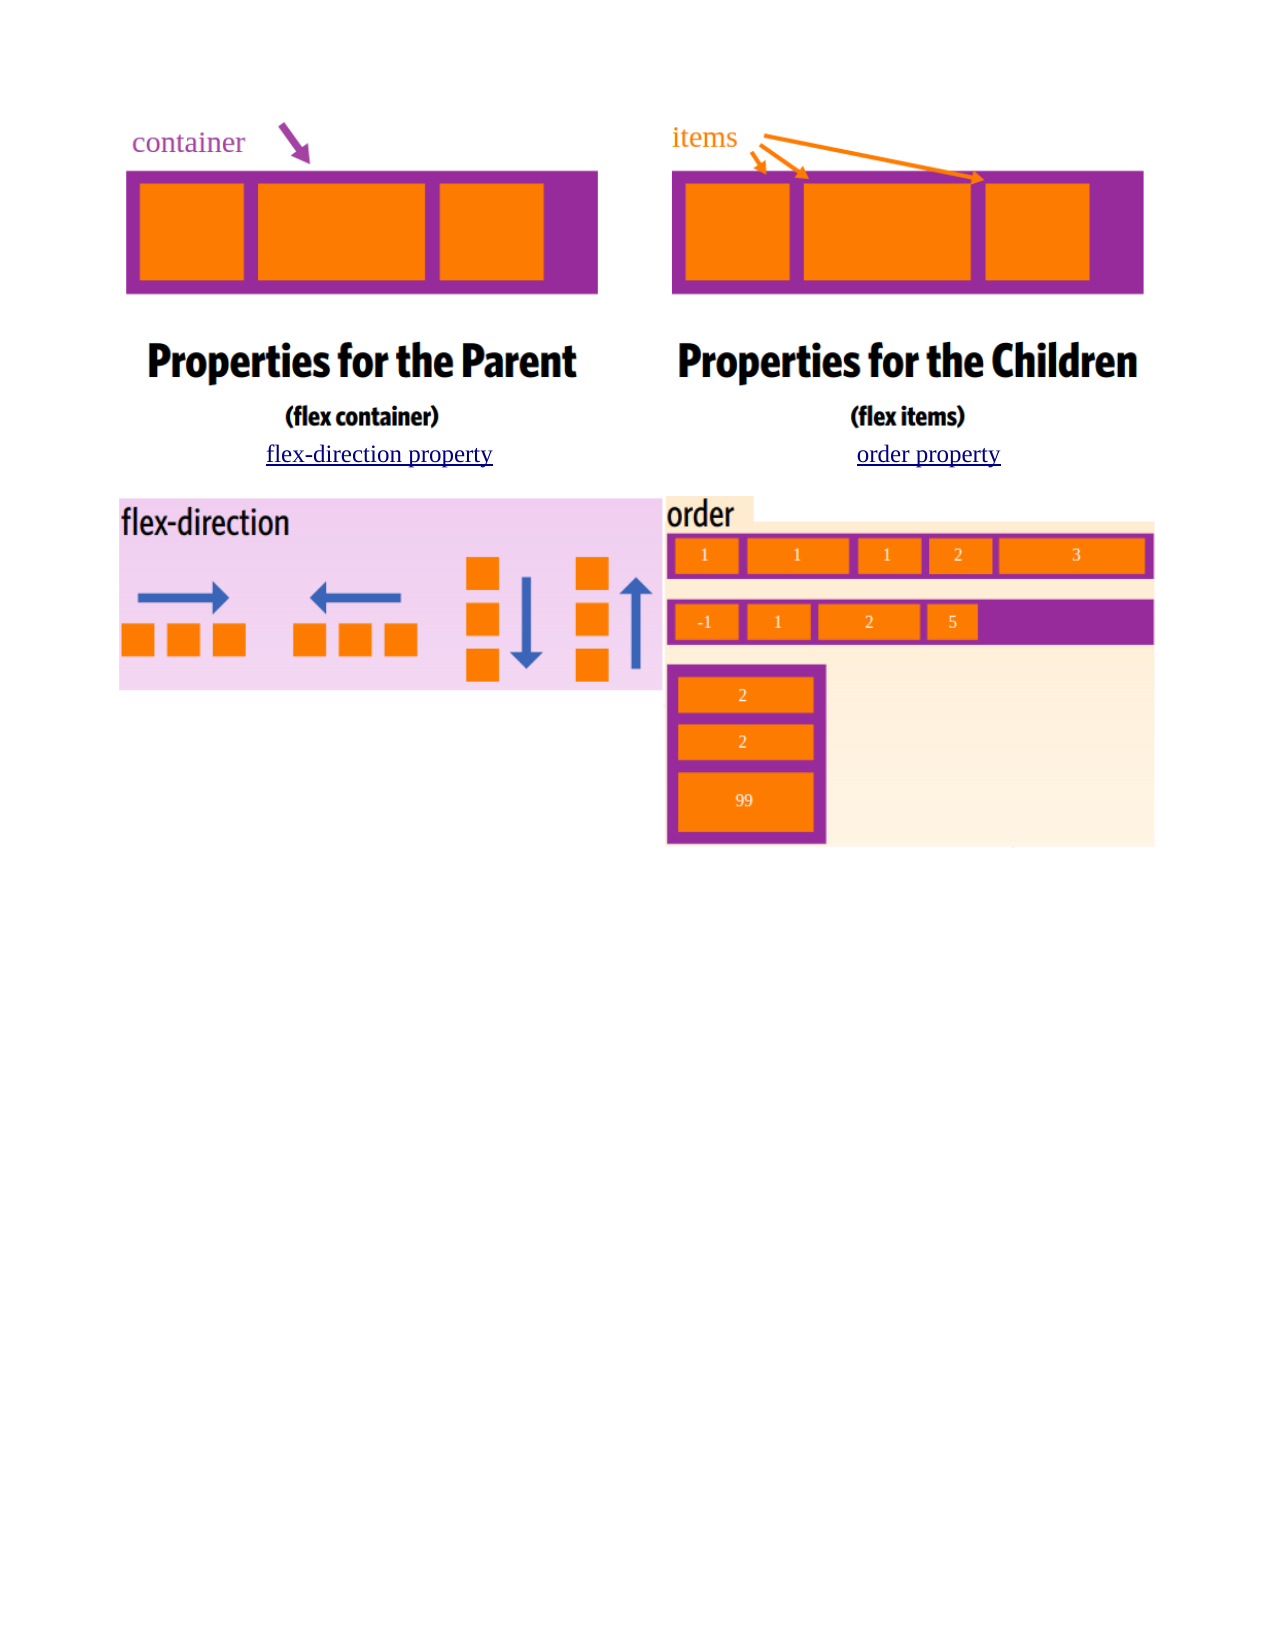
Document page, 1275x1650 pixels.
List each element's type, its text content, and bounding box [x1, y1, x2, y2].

picture [118, 496, 1157, 848]
text flex-direction property order property [118, 440, 1157, 468]
picture [118, 118, 1157, 440]
